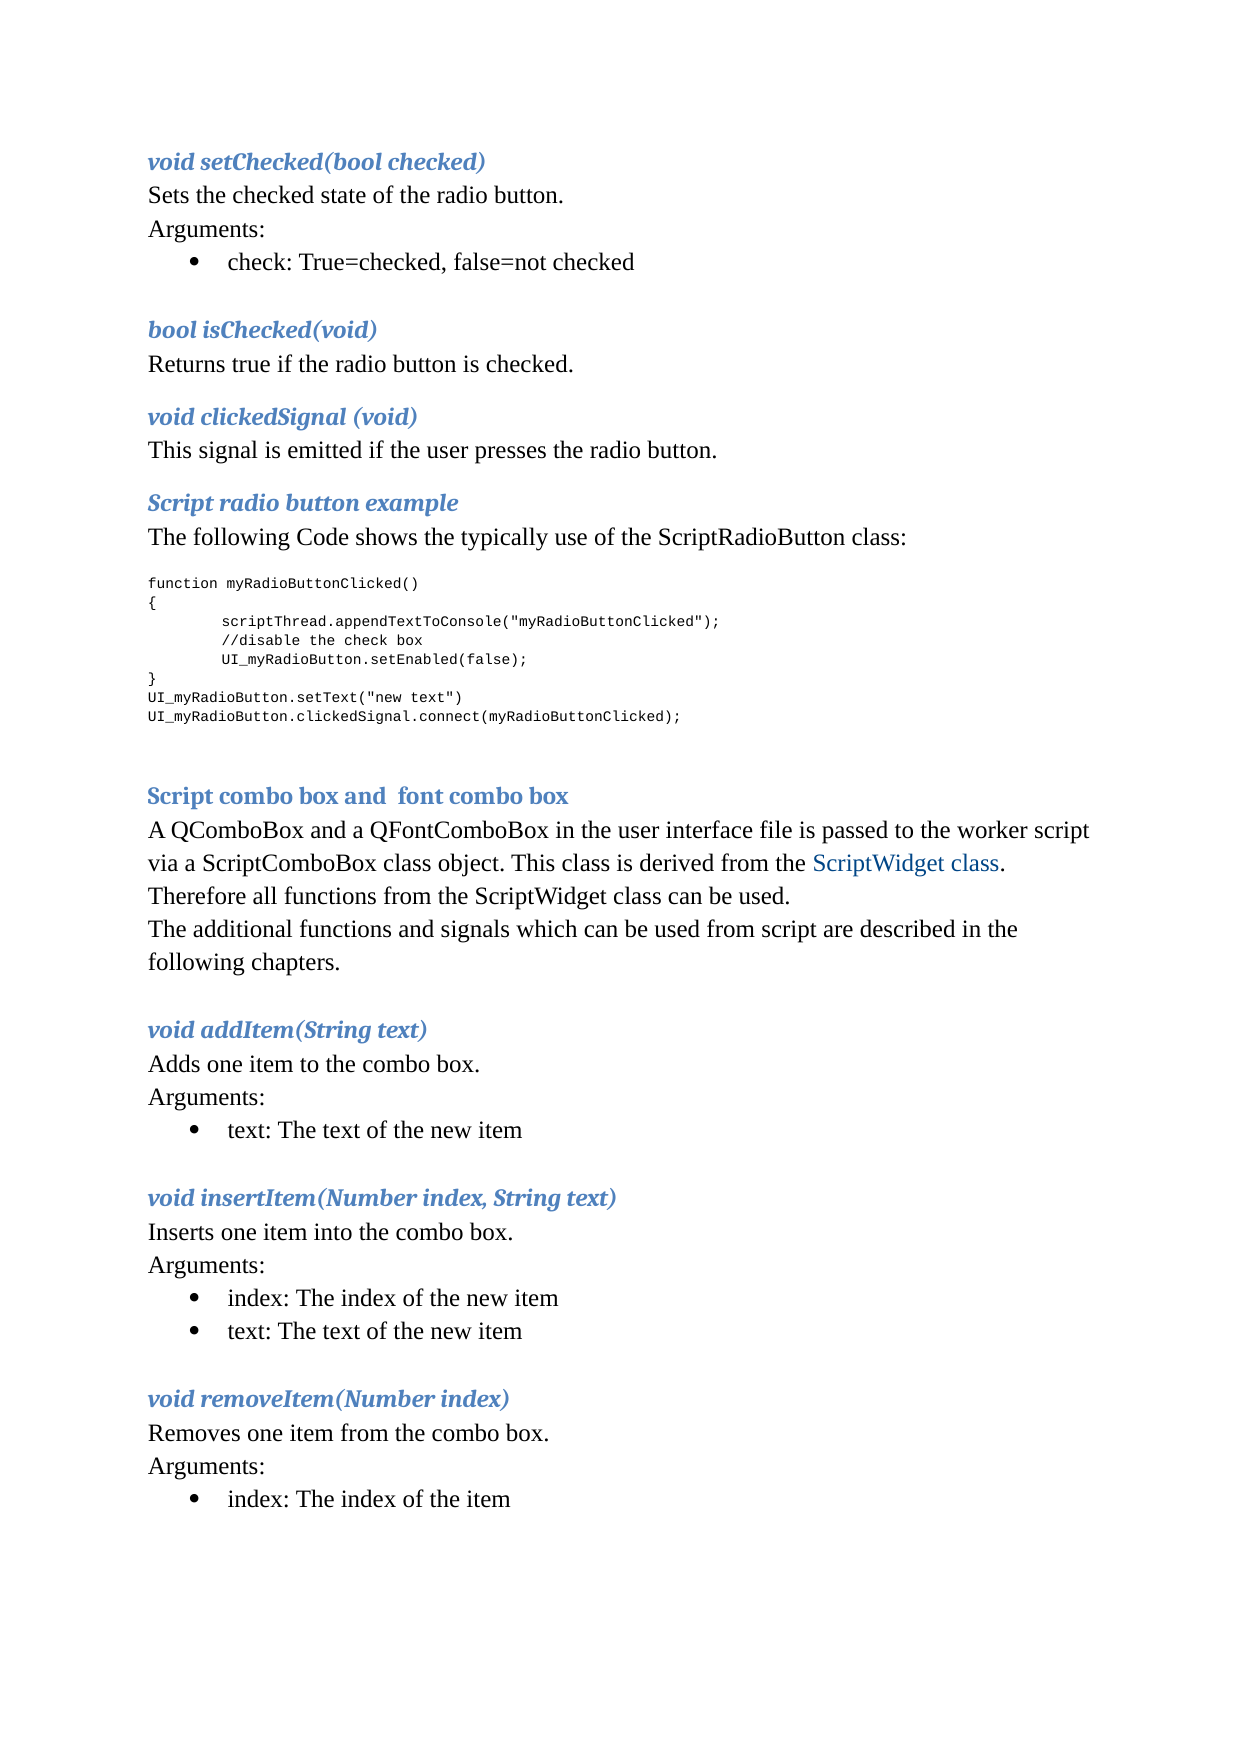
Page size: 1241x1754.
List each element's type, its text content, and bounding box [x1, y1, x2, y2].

text Returns true if the radio button is checked. [148, 349, 1093, 377]
subtitle void insertItem(Number index, String text) [148, 1184, 1093, 1213]
text } [148, 671, 1093, 688]
text Arguments: [148, 1451, 1093, 1480]
text A QComboBox and a QFontComboBox in the user interface file is passed to the worker script via a ScriptComboBox class object. This class is derived from the ScriptWidget class. Therefore all functions from the ScriptWidget class can be used. [148, 815, 1093, 909]
text scriptThread.appendTextToConsole("myRadioButtonClicked"); [148, 614, 1093, 631]
text Inserts one item into the combo box. [148, 1217, 1093, 1246]
list text: The text of the new item [190, 1115, 1093, 1144]
text Arguments: [148, 1250, 1093, 1279]
text //disable the check box [148, 633, 1093, 650]
list check: True=checked, false=not checked [190, 247, 1093, 275]
subtitle void clickedSignal (void) [148, 402, 1093, 431]
subtitle Script radio button example [148, 489, 1093, 518]
text Arguments: [148, 214, 1093, 242]
text The additional functions and signals which can be used from script are described in the following chapters. [148, 914, 1093, 976]
subtitle void addItem(String text) [148, 1016, 1093, 1044]
text UI_myRadioButton.setText("new text") [148, 690, 1093, 707]
text { [148, 595, 1093, 612]
subtitle void setChecked(bool checked) [148, 148, 1093, 176]
list text: The text of the new item [190, 1316, 1093, 1345]
subtitle Script combo box and font combo box [148, 782, 1093, 811]
text Adds one item to the combo box. [148, 1049, 1093, 1078]
subtitle bool isChecked(void) [148, 316, 1093, 344]
list index: The index of the item [190, 1484, 1093, 1513]
text Removes one item from the combo box. [148, 1418, 1093, 1447]
text UI_myRadioButton.setEnabled(false); [148, 652, 1093, 669]
text This signal is emitted if the user presses the radio button. [148, 436, 1093, 464]
text function myRadioButtonClicked() [148, 576, 1093, 593]
text Arguments: [148, 1082, 1093, 1111]
text The following Code shows the typically use of the ScriptRadioButton class: [148, 522, 1093, 551]
text Sets the checked state of the radio button. [148, 181, 1093, 209]
list index: The index of the new item [190, 1283, 1093, 1312]
text UI_myRadioButton.clickedSignal.connect(myRadioButtonClicked); [148, 709, 1093, 726]
subtitle void removeItem(Number index) [148, 1385, 1093, 1414]
